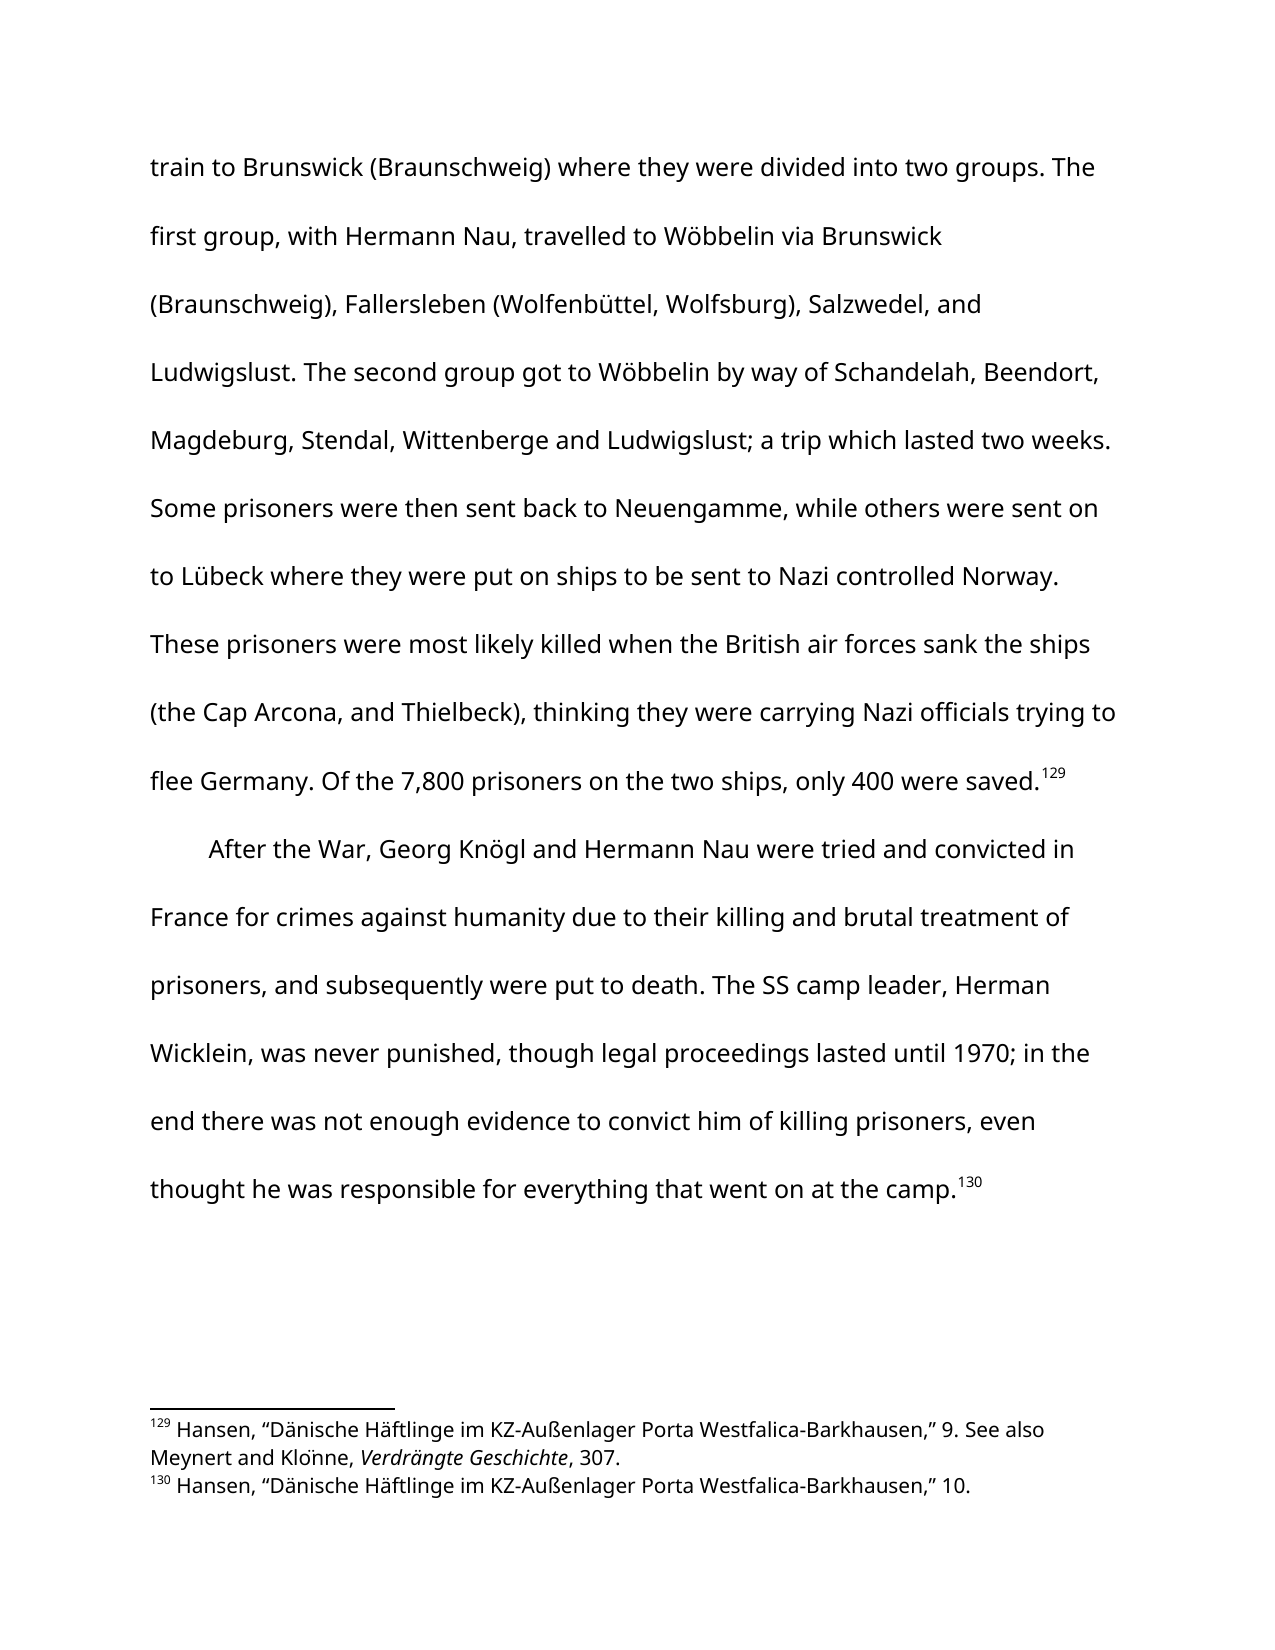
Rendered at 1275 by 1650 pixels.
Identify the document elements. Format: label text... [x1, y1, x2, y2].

text Hansen, “Dänische Häftlinge im KZ-Außenlager Porta Westfalica-Barkhausen,” 9. See also Meynert and Klönne, Verdrängte Geschichte, 307. [150, 1415, 1125, 1472]
text After the War, Georg Knögl and Hermann Nau were tried and convicted in France for crimes against humanity due to their killing and brutal treatment of prisoners, and subsequently were put to death. The SS camp leader, Herman Wicklein, was never punished, though legal proceedings lasted until 1970; in the end there was not enough evidence to convict him of killing prisoners, even thought he was responsible for everything that went on at the camp. [150, 831, 1125, 1206]
text train to Brunswick (Braunschweig) where they were divided into two groups. The first group, with Hermann Nau, travelled to Wöbbelin via Brunswick (Braunschweig), Fallersleben (Wolfenbüttel, Wolfsburg), Salzwedel, and Ludwigslust. The second group got to Wöbbelin by way of Schandelah, Beendort, Magdeburg, Stendal, Wittenberge and Ludwigslust; a trip which lasted two weeks. Some prisoners were then sent back to Neuengamme, while others were sent on to Lübeck where they were put on ships to be sent to Nazi controlled Norway. These prisoners were most likely killed when the British air forces sank the ships (the Cap Arcona, and Thielbeck), thinking they were carrying Nazi officials trying to flee Germany. Of the 7,800 prisoners on the two ships, only 400 were saved. [150, 150, 1125, 797]
text Hansen, “Dänische Häftlinge im KZ-Außenlager Porta Westfalica-Barkhausen,” 10. [150, 1472, 1125, 1500]
